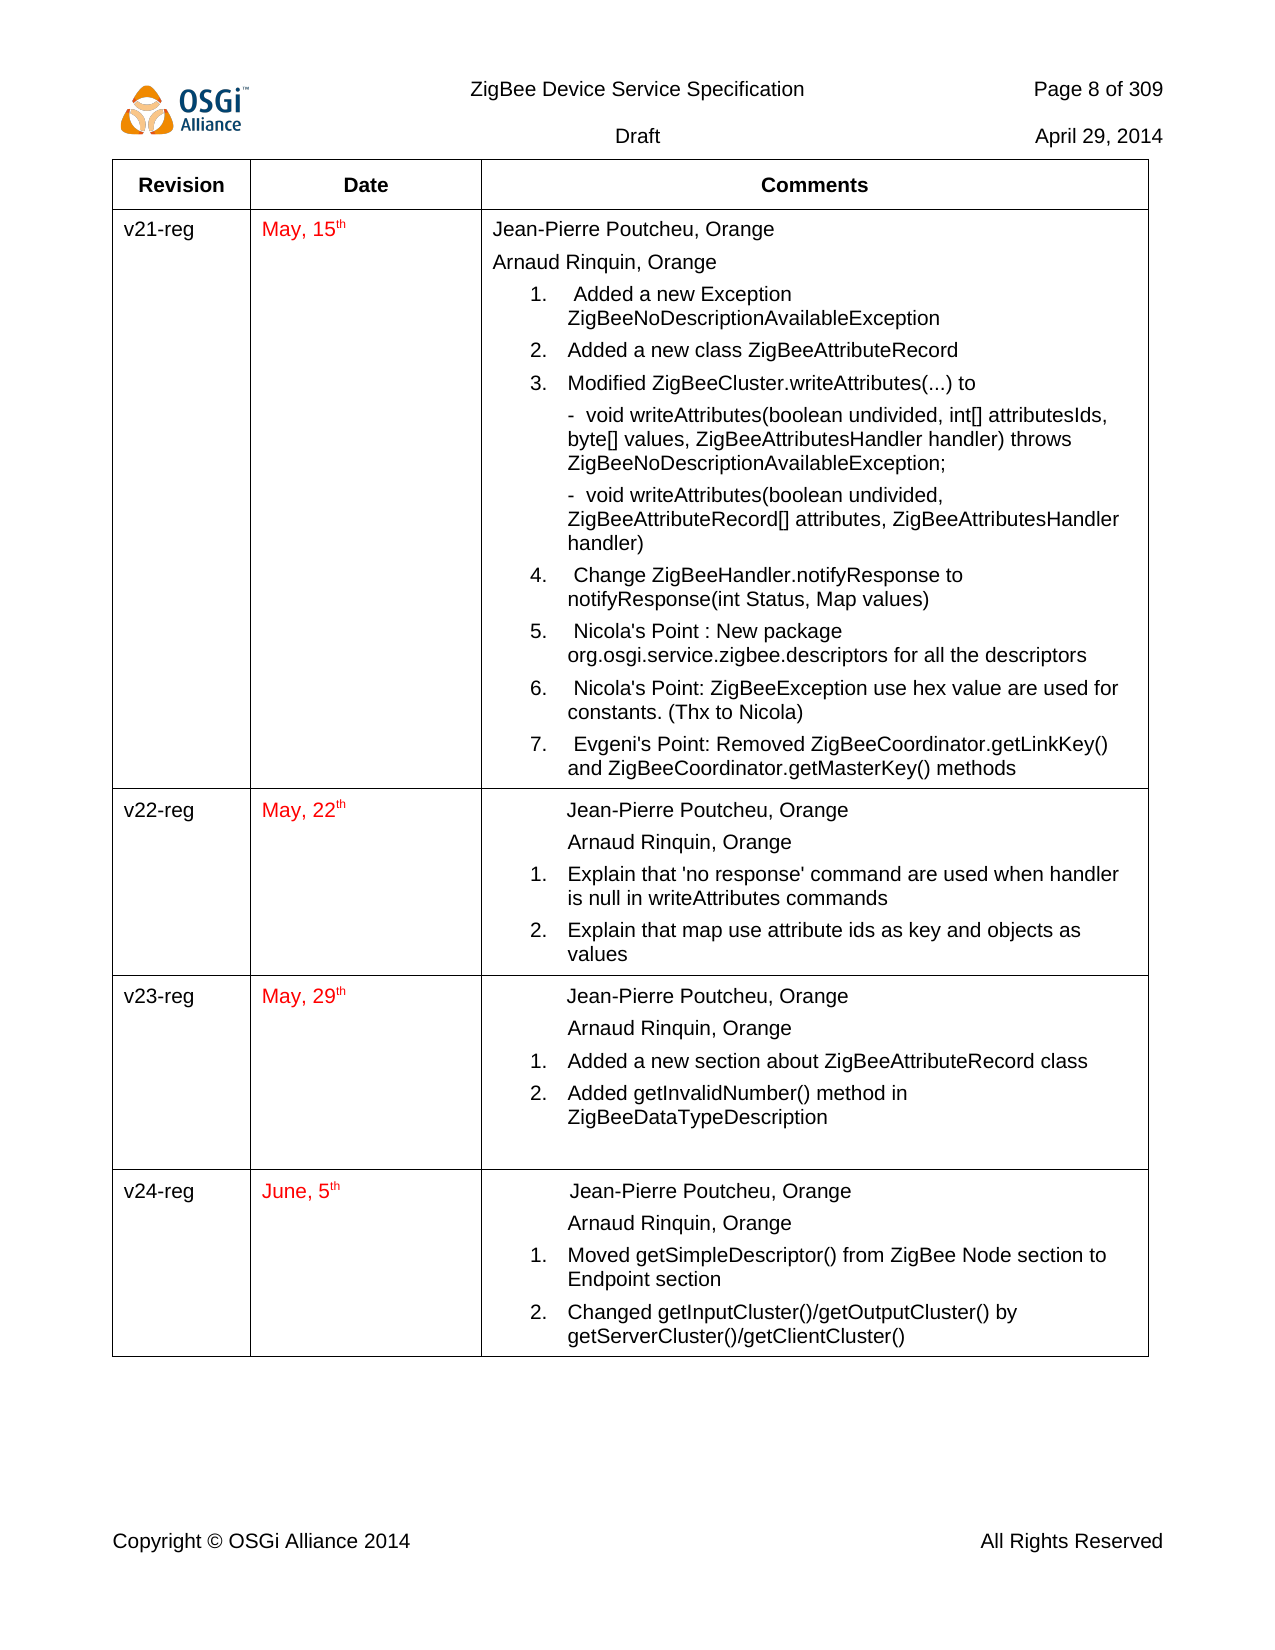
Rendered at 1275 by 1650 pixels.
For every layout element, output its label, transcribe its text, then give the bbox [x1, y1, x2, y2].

table_cell Jean-Pierre Poutcheu, Orange Arnaud Rinquin, Orange Added a new Exception ZigBeeNoDescriptionAvailableException Added a new class ZigBeeAttributeRecord Modified ZigBeeCluster.writeAttributes(...) to - void writeAttributes(boolean undivided, int[] attributesIds, byte[] values, ZigBeeAttributesHandler handler) throws ZigBeeNoDescriptionAvailableException; - void writeAttributes(boolean undivided, ZigBeeAttributeRecord[] attributes, ZigBeeAttributesHandler handler) Change ZigBeeHandler.notifyResponse to notifyResponse(int Status, Map values) Nicola's Point : New package org.osgi.service.zigbee.descriptors for all the descriptors Nicola's Point: ZigBeeException use hex value are used for constants. (Thx to Nicola) Evgeni's Point: Removed ZigBeeCoordinator.getLinkKey() and ZigBeeCoordinator.getMasterKey() methods [482, 210, 1148, 788]
table_cell v24-reg [113, 1170, 250, 1356]
table_cell May, 29th [251, 976, 481, 1169]
table_cell v23-reg [113, 976, 250, 1169]
table_cell Jean-Pierre Poutcheu, Orange Arnaud Rinquin, Orange Moved getSimpleDescriptor() from ZigBee Node section to Endpoint section Changed getInputCluster()/getOutputCluster() by getServerCluster()/getClientCluster() [482, 1170, 1148, 1356]
table_cell June, 5th [251, 1170, 481, 1356]
table_header Revision [113, 160, 250, 209]
table_header Comments [482, 160, 1148, 209]
table_cell May, 15th [251, 210, 481, 788]
picture [113, 78, 257, 142]
table_cell May, 22th [251, 789, 481, 974]
table_header Date [251, 160, 481, 209]
table_cell Jean-Pierre Poutcheu, Orange Arnaud Rinquin, Orange Explain that 'no response' command are used when handler is null in writeAttributes commands Explain that map use attribute ids as key and objects as values [482, 789, 1148, 974]
table_cell Jean-Pierre Poutcheu, Orange Arnaud Rinquin, Orange Added a new section about ZigBeeAttributeRecord class Added getInvalidNumber() method in ZigBeeDataTypeDescription [482, 976, 1148, 1169]
table_cell v21-reg [113, 210, 250, 788]
table_cell v22-reg [113, 789, 250, 974]
